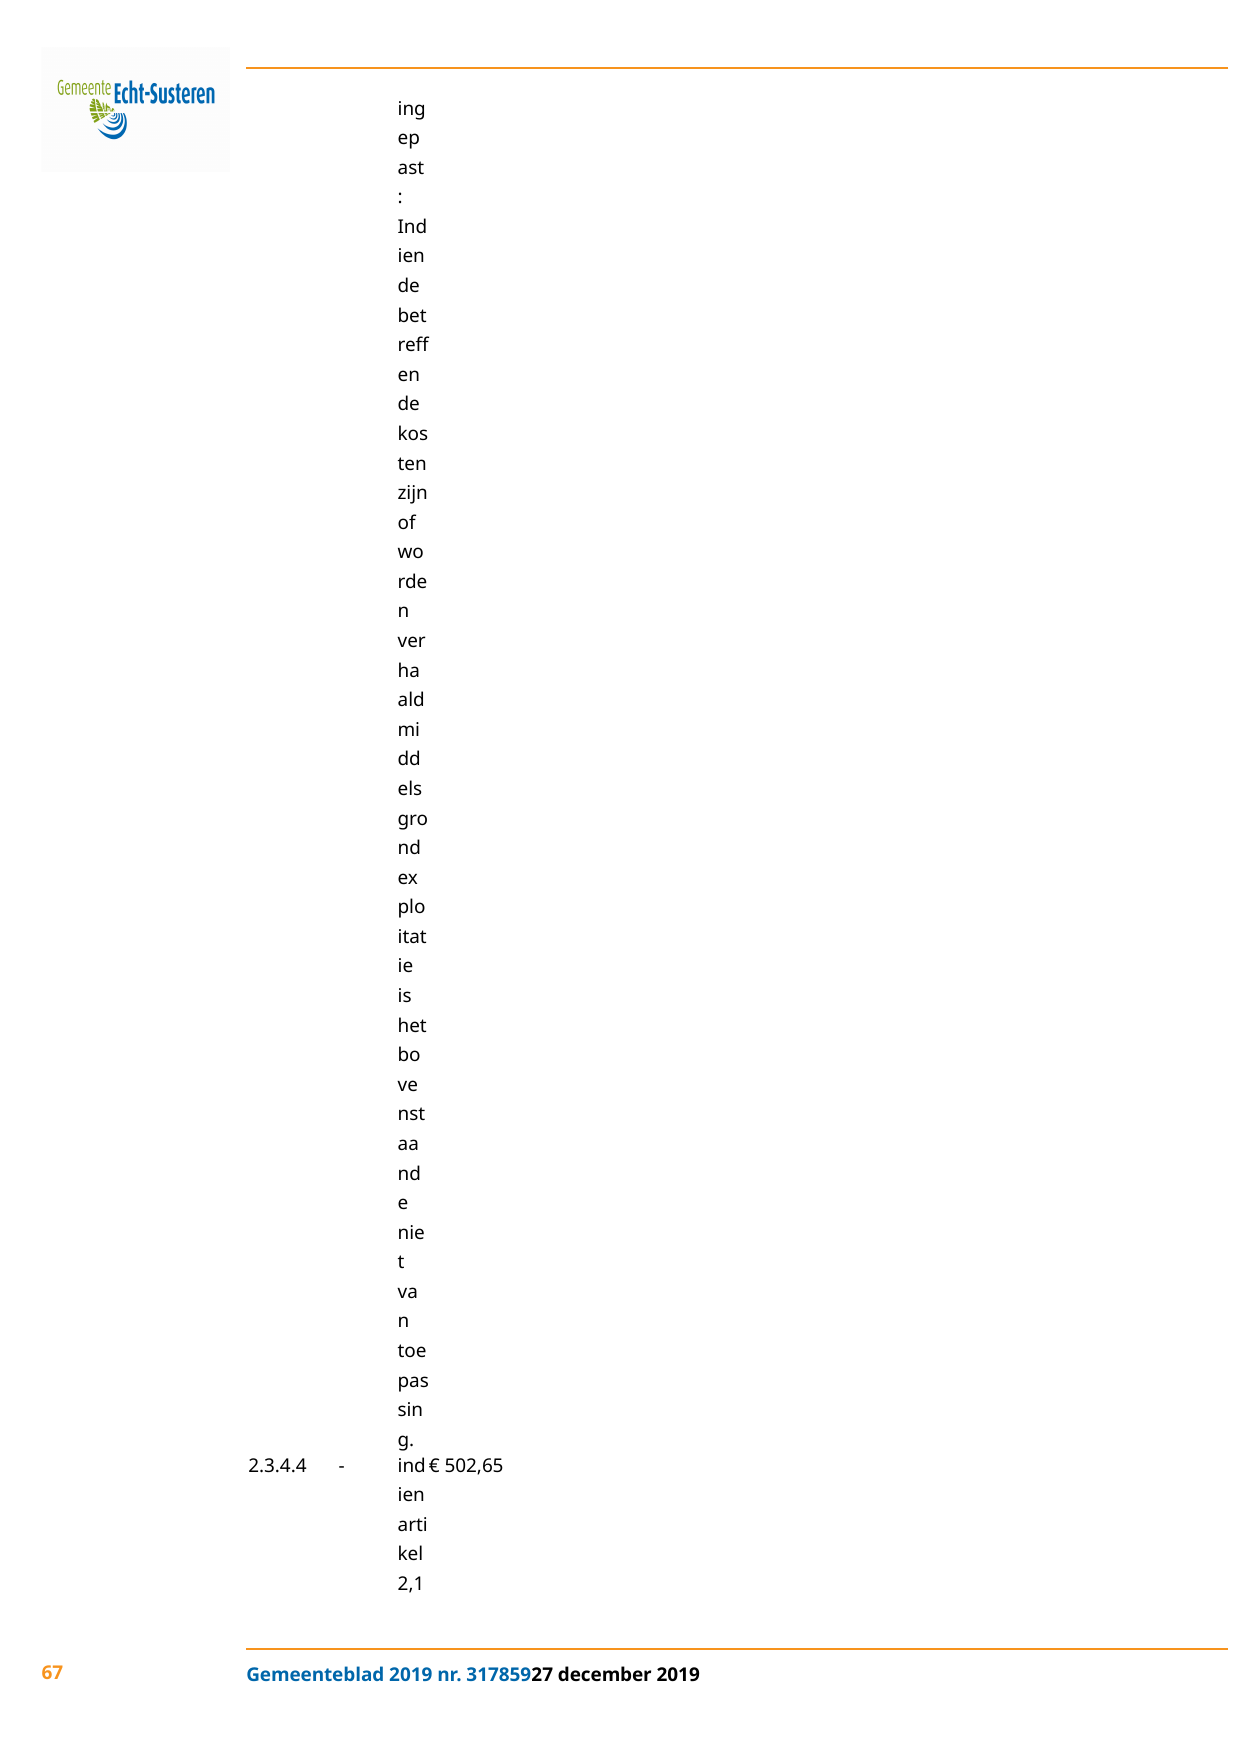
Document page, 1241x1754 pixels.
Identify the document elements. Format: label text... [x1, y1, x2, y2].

table_cell [248, 95, 338, 1452]
table_cell € 502,65 [429, 1452, 519, 1596]
table_cell [519, 95, 700, 1452]
table_cell 2.3.4.4 [248, 1452, 338, 1596]
table_cell [519, 1452, 700, 1596]
table_cell [429, 95, 519, 1452]
picture [41, 47, 231, 172]
table_cell indien artikel 2,1 [338, 1452, 429, 1596]
table_cell ingepast: Indien de betreffende kosten zijn of worden verhaald middels grondexploitatie is het bovenstaande niet van toepassing. [338, 95, 429, 1452]
